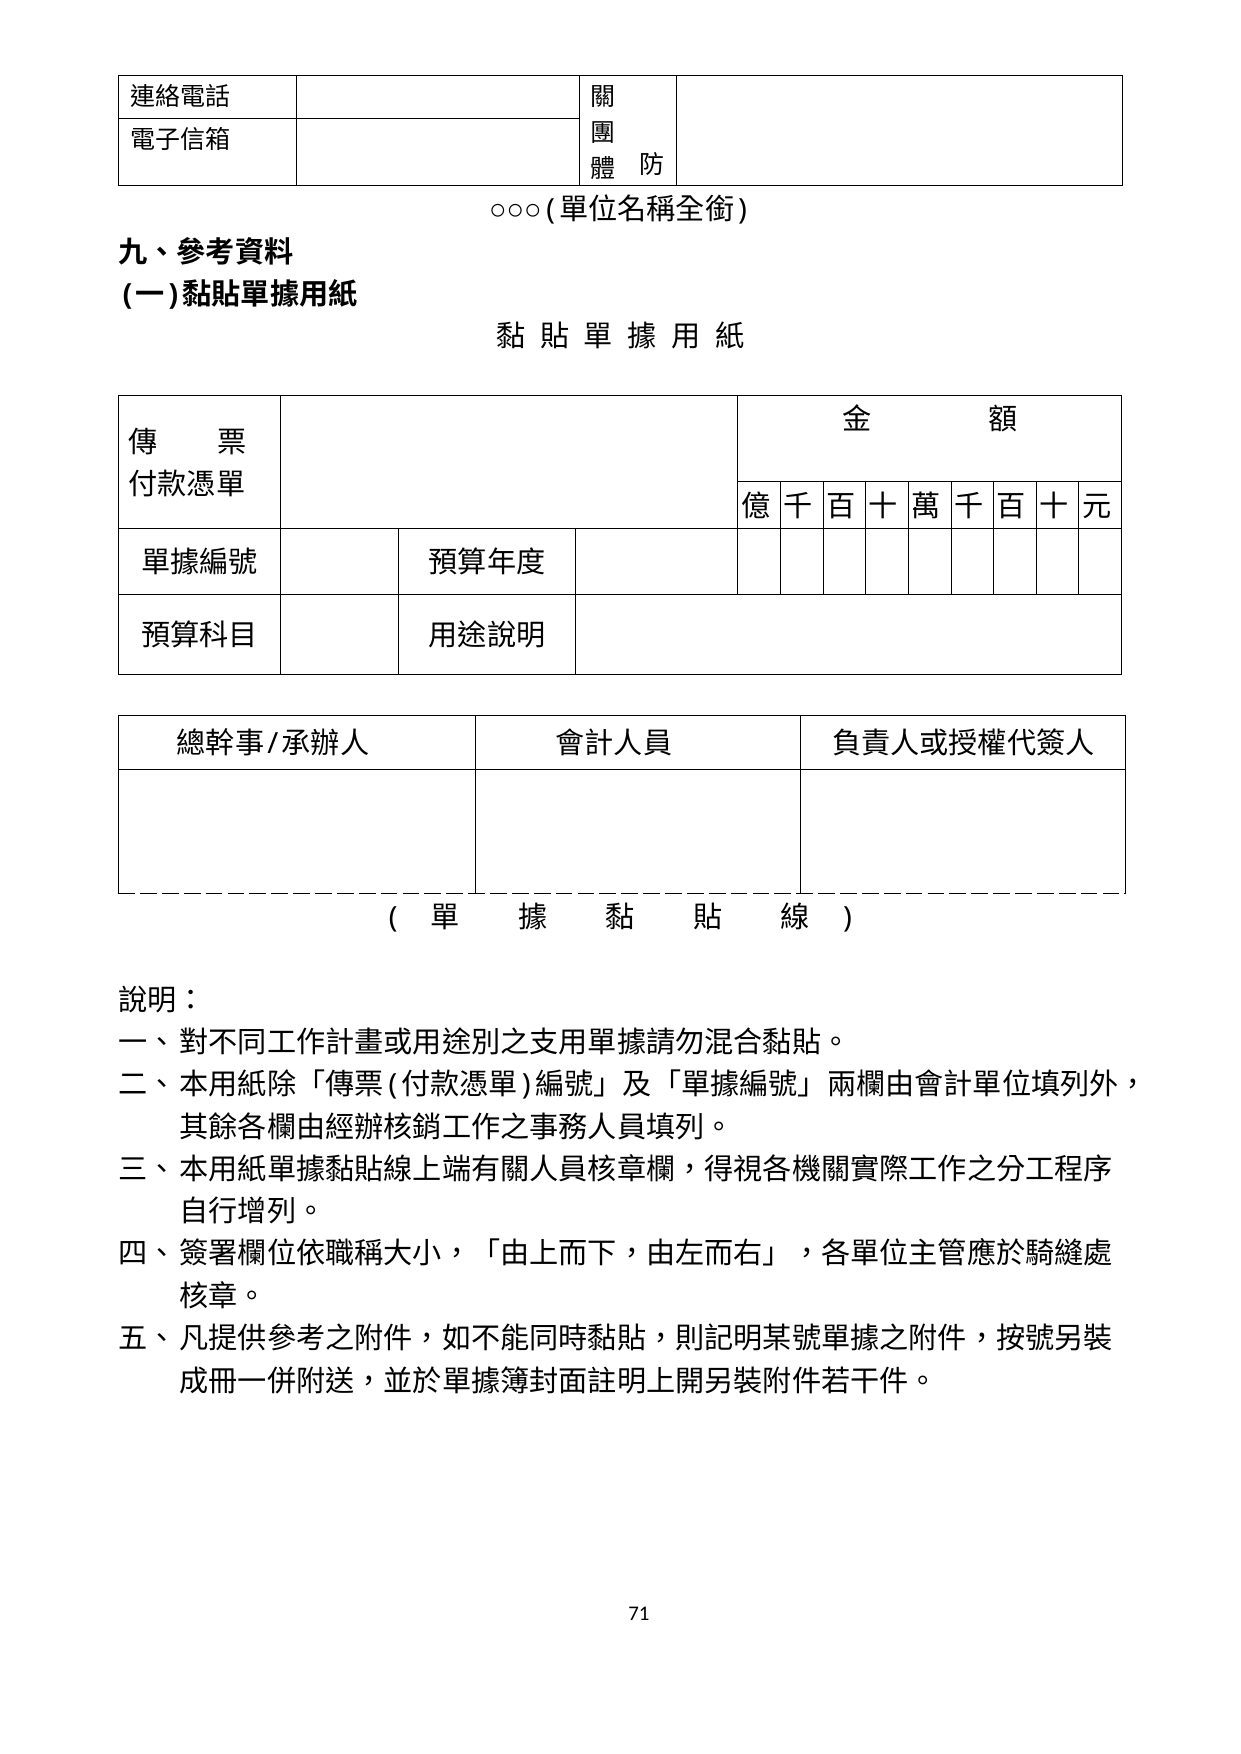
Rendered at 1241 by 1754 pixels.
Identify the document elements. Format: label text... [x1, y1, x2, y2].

table_cell [1122, 481, 1189, 594]
table_cell [281, 529, 398, 594]
table_cell [119, 770, 475, 893]
table_cell [738, 529, 780, 594]
table_cell 千 [952, 482, 993, 528]
table_header [1122, 395, 1129, 481]
table_cell [1079, 529, 1121, 594]
table_cell [781, 529, 823, 594]
table_cell [824, 529, 865, 594]
table_cell 十 [866, 482, 908, 528]
table_cell [476, 770, 800, 893]
table_cell [1130, 594, 1189, 674]
table_cell 預算科目 [119, 595, 280, 674]
subtitle (一)黏貼單據用紙 [118, 271, 1122, 313]
table_cell 連絡電話 [119, 76, 296, 118]
table_header 金 額 [738, 396, 1121, 481]
table_cell 用途說明 [399, 595, 575, 674]
table_cell 關團體 [580, 76, 628, 185]
table_cell [297, 76, 579, 118]
table_cell 萬 [909, 482, 951, 528]
text 五、 凡提供參考之附件，如不能同時黏貼，則記明某號單據之附件，按號另裝成冊一併附送，並於單據簿封面註明上開另裝附件若干件。 [118, 1315, 1122, 1399]
table_cell 十 [1037, 482, 1078, 528]
table_cell 電子信箱 [119, 119, 296, 185]
table_cell [952, 529, 993, 594]
table_cell [1122, 594, 1129, 674]
table_header 負責人或授權代簽人 [801, 716, 1125, 768]
text 一、 對不同工作計畫或用途別之支用單據請勿混合黏貼。 [118, 1018, 1122, 1061]
text ( 單 據 黏 貼 線 ) [118, 894, 1122, 936]
table_cell 億 [738, 482, 780, 528]
table_cell [866, 529, 908, 594]
table_cell [1037, 529, 1078, 594]
text 四、 簽署欄位依職稱大小，「由上而下，由左而右」，各單位主管應於騎縫處核章。 [118, 1230, 1122, 1315]
table_header 會計人員 [476, 716, 800, 768]
table_cell [994, 529, 1036, 594]
text 黏 貼 單 據 用 紙 [118, 313, 1122, 355]
table_cell 百 [824, 482, 865, 528]
table_header 傳 票 付款憑單 [119, 396, 280, 528]
table_cell [801, 770, 1125, 893]
table_header 總幹事/承辦人 [119, 716, 475, 768]
table_cell [281, 595, 398, 674]
text 二、 本用紙除「傳票(付款憑單)編號」及「單據編號」兩欄由會計單位填列外，其餘各欄由經辦核銷工作之事務人員填列。 [118, 1061, 1122, 1145]
subtitle 九、參考資料 [118, 228, 1122, 271]
table_cell [576, 529, 737, 594]
table_cell 百 [994, 482, 1036, 528]
table_cell 千 [781, 482, 823, 528]
table_cell 防 [628, 76, 676, 185]
table_header [1130, 395, 1189, 481]
table_cell 單據編號 [119, 529, 280, 594]
table_cell [677, 76, 1122, 185]
text ○○○(單位名稱全銜) [118, 186, 1122, 228]
table_cell 預算年度 [399, 529, 575, 594]
table_cell 元 [1079, 482, 1121, 528]
table_header [281, 396, 737, 528]
table_cell [576, 595, 1121, 674]
text 說明： [118, 976, 1122, 1018]
table_cell [297, 119, 579, 185]
table_cell [909, 529, 951, 594]
text 三、 本用紙單據黏貼線上端有關人員核章欄，得視各機關實際工作之分工程序自行增列。 [118, 1145, 1122, 1230]
